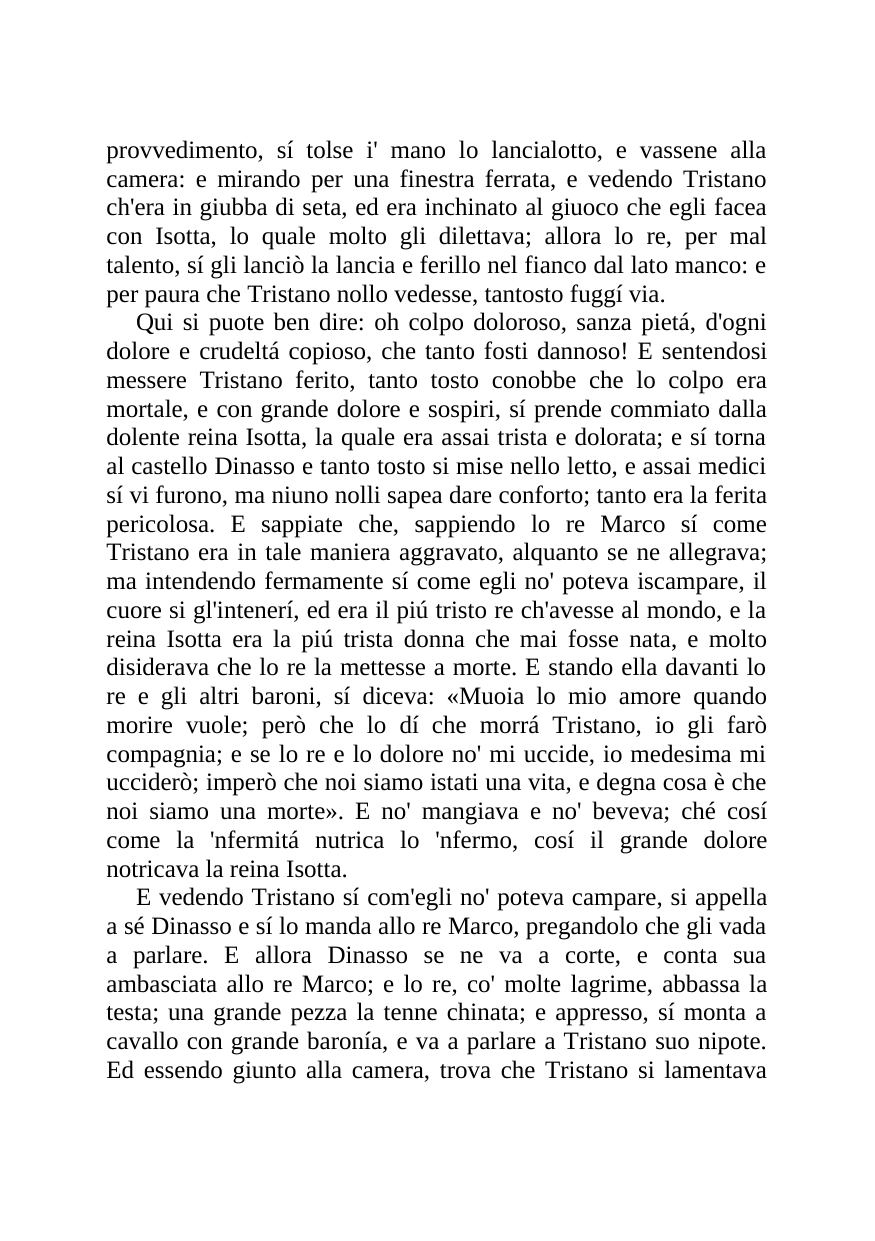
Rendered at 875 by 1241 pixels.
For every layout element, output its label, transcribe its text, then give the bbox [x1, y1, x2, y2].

text E vedendo Tristano sí com'egli no' poteva campare, si appella a sé Dinasso e sí lo manda allo re Marco, pregandolo che gli vada a parlare. E allora Dinasso se ne va a corte, e conta sua ambasciata allo re Marco; e lo re, co' molte lagrime, abbassa la testa; una grande pezza la tenne chinata; e appresso, sí monta a cavallo con grande baronía, e va a parlare a Tristano suo nipote. Ed essendo giunto alla camera, trova che Tristano si lamentava [106, 882, 768, 1084]
text provvedimento, sí tolse i' mano lo lancialotto, e vassene alla camera: e mirando per una finestra ferrata, e vedendo Tristano ch'era in giubba di seta, ed era inchinato al giuoco che egli facea con Isotta, lo quale molto gli dilettava; allora lo re, per mal talento, sí gli lanciò la lancia e ferillo nel fianco dal lato manco: e per paura che Tristano nollo vedesse, tantosto fuggí via. [106, 135, 768, 307]
text Qui si puote ben dire: oh colpo doloroso, sanza pietá, d'ogni dolore e crudeltá copioso, che tanto fosti dannoso! E sentendosi messere Tristano ferito, tanto tosto conobbe che lo colpo era mortale, e con grande dolore e sospiri, sí prende commiato dalla dolente reina Isotta, la quale era assai trista e dolorata; e sí torna al castello Dinasso e tanto tosto si mise nello letto, e assai medici sí vi furono, ma niuno nolli sapea dare conforto; tanto era la ferita pericolosa. E sappiate che, sappiendo lo re Marco sí come Tristano era in tale maniera aggravato, alquanto se ne allegrava; ma intendendo fermamente sí come egli no' poteva iscampare, il cuore si gl'intenerí, ed era il piú tristo re ch'avesse al mondo, e la reina Isotta era la piú trista donna che mai fosse nata, e molto disiderava che lo re la mettesse a morte. E stando ella davanti lo re e gli altri baroni, sí diceva: «Muoia lo mio amore quando morire vuole; però che lo dí che morrá Tristano, io gli farò compagnia; e se lo re e lo dolore no' mi uccide, io medesima mi ucciderò; imperò che noi siamo istati una vita, e degna cosa è che noi siamo una morte». E no' mangiava e no' beveva; ché cosí come la 'nfermitá nutrica lo 'nfermo, cosí il grande dolore notricava la reina Isotta. [106, 307, 768, 882]
